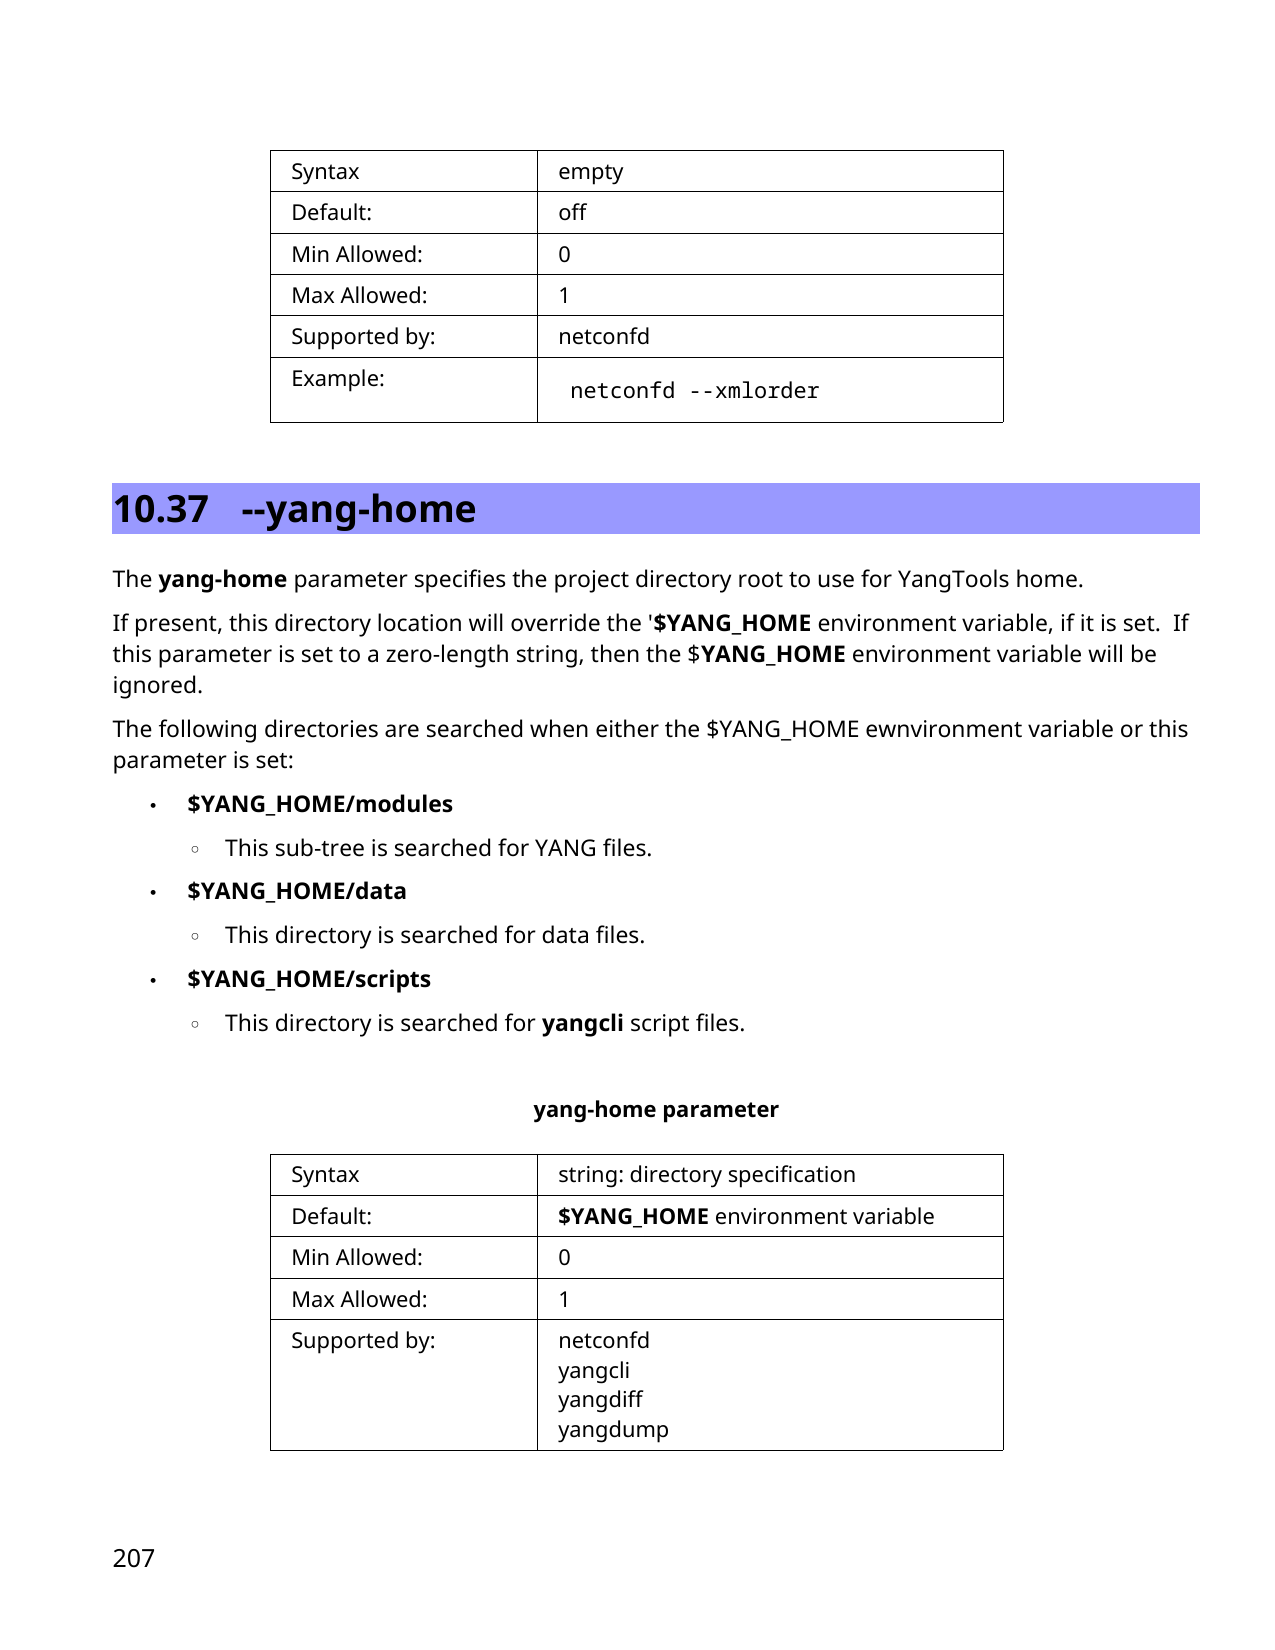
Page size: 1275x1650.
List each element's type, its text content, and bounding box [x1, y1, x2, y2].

table_cell 0 [538, 1237, 1003, 1278]
list This sub-tree is searched for YANG files. [187, 832, 1200, 863]
table_cell off [538, 192, 1003, 233]
table_header string: directory specification [538, 1155, 1003, 1195]
table_cell 0 [538, 234, 1003, 274]
table_cell Default: [271, 1196, 537, 1236]
table_header empty [538, 151, 1003, 191]
text If present, this directory location will override the '$YANG_HOME environment variable, if it is set. If this parameter is set to a zero-length string, then the $YANG_HOME environment variable will be ignored. [112, 607, 1200, 700]
table_cell Supported by: [271, 1320, 537, 1450]
list $YANG_HOME/data [150, 875, 1200, 907]
table_cell Supported by: [271, 316, 537, 357]
table_cell Min Allowed: [271, 234, 537, 274]
list This directory is searched for yangcli script files. [187, 1007, 1200, 1038]
text The yang-home parameter specifies the project directory root to use for YangTools home. [112, 563, 1200, 594]
list $YANG_HOME/modules [150, 788, 1200, 819]
table_cell $YANG_HOME environment variable [538, 1196, 1003, 1236]
text The following directories are searched when either the $YANG_HOME ewnvironment variable or this parameter is set: [112, 713, 1200, 775]
table_cell 1 [538, 275, 1003, 315]
table_cell Example: [271, 358, 537, 422]
table_cell netconfd [538, 316, 1003, 357]
table_header Syntax [271, 1155, 537, 1195]
table_cell Max Allowed: [271, 275, 537, 315]
list This directory is searched for data files. [187, 919, 1200, 950]
table_header Syntax [271, 151, 537, 191]
table_cell netconfd --xmlorder [538, 358, 1003, 422]
table_cell netconfd yangcli yangdiff yangdump [538, 1320, 1003, 1450]
table_cell Min Allowed: [271, 1237, 537, 1278]
table_cell 1 [538, 1279, 1003, 1319]
table_cell Max Allowed: [271, 1279, 537, 1319]
table_cell Default: [271, 192, 537, 233]
list $YANG_HOME/scripts [150, 963, 1200, 994]
subtitle yang-home parameter [127, 1094, 1185, 1124]
subtitle --yang-home [112, 483, 1200, 534]
